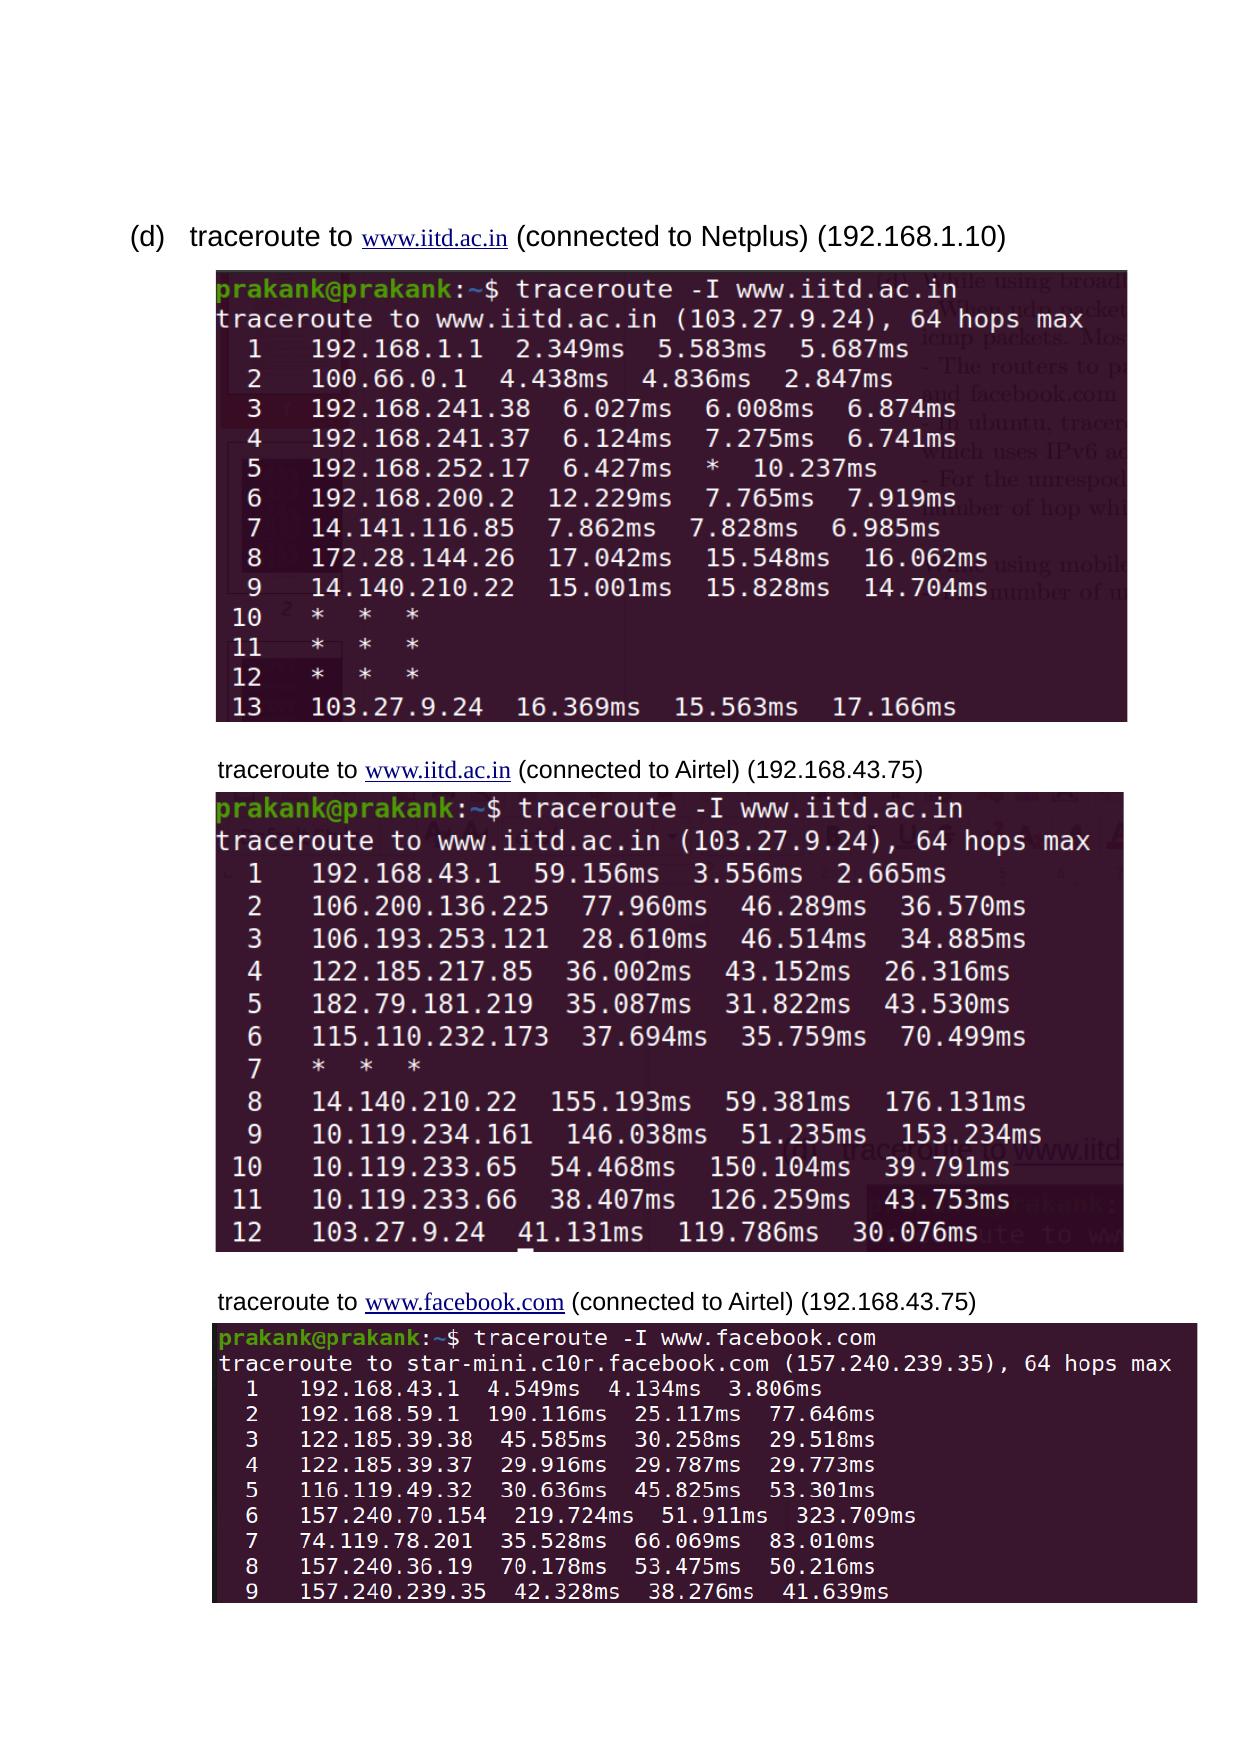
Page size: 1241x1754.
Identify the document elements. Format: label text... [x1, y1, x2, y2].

text traceroute to www.iitd.ac.in (connected to Airtel) (192.168.43.75) [56, 755, 1172, 784]
picture [212, 1323, 1198, 1603]
picture [215, 792, 1124, 1252]
text (d) traceroute to www.iitd.ac.in (connected to Netplus) (192.168.1.10) [56, 219, 1172, 252]
text traceroute to www.facebook.com (connected to Airtel) (192.168.43.75) [56, 1287, 1172, 1316]
picture [215, 270, 1128, 722]
